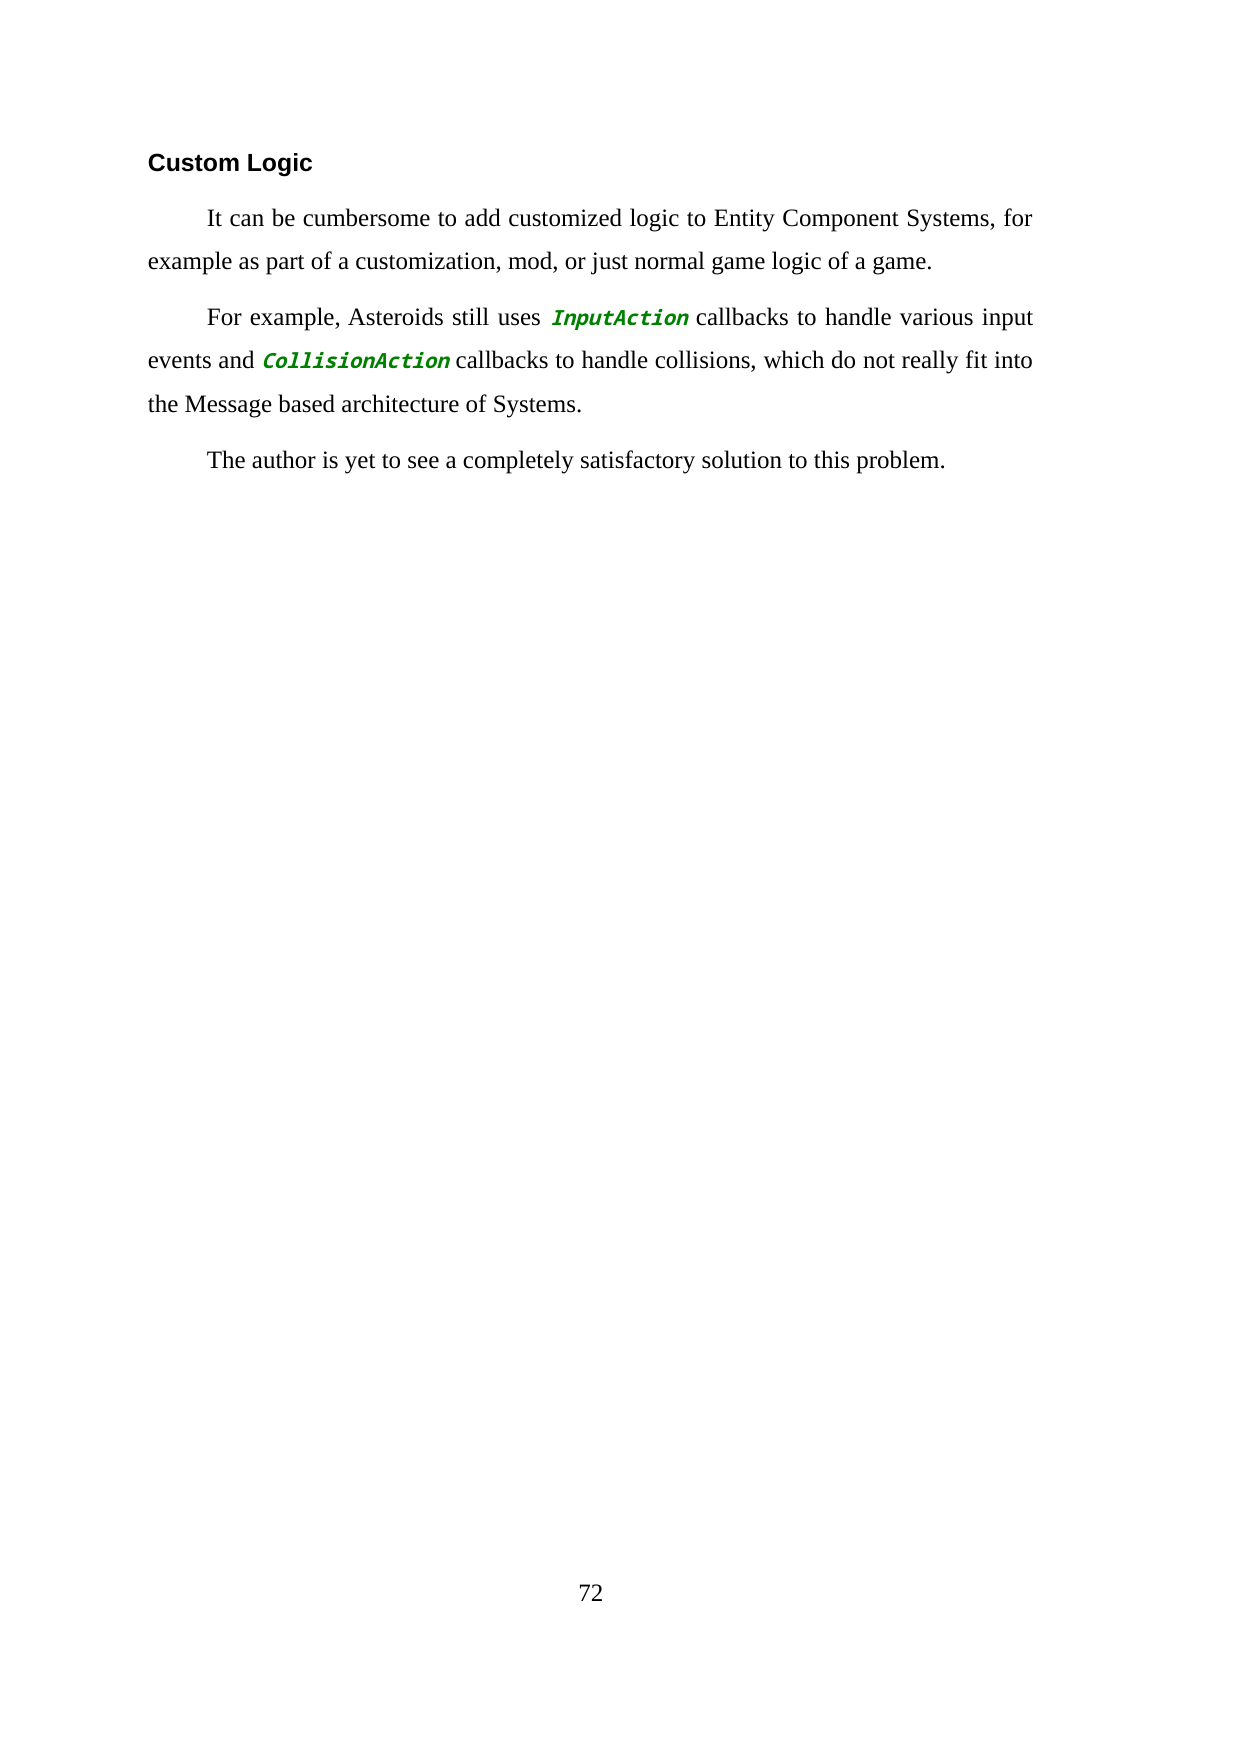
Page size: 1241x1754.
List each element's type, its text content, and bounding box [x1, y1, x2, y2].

text For example, Asteroids still uses InputAction callbacks to handle various input events and CollisionAction callbacks to handle collisions, which do not really fit into the Message based architecture of Systems. [148, 302, 1033, 418]
subtitle Custom Logic [148, 148, 1033, 176]
text It can be cumbersome to add customized logic to Entity Component Systems, for example as part of a customization, mod, or just normal game logic of a game. [148, 203, 1033, 275]
text The author is yet to see a completely satisfactory solution to this problem. [148, 445, 1033, 474]
